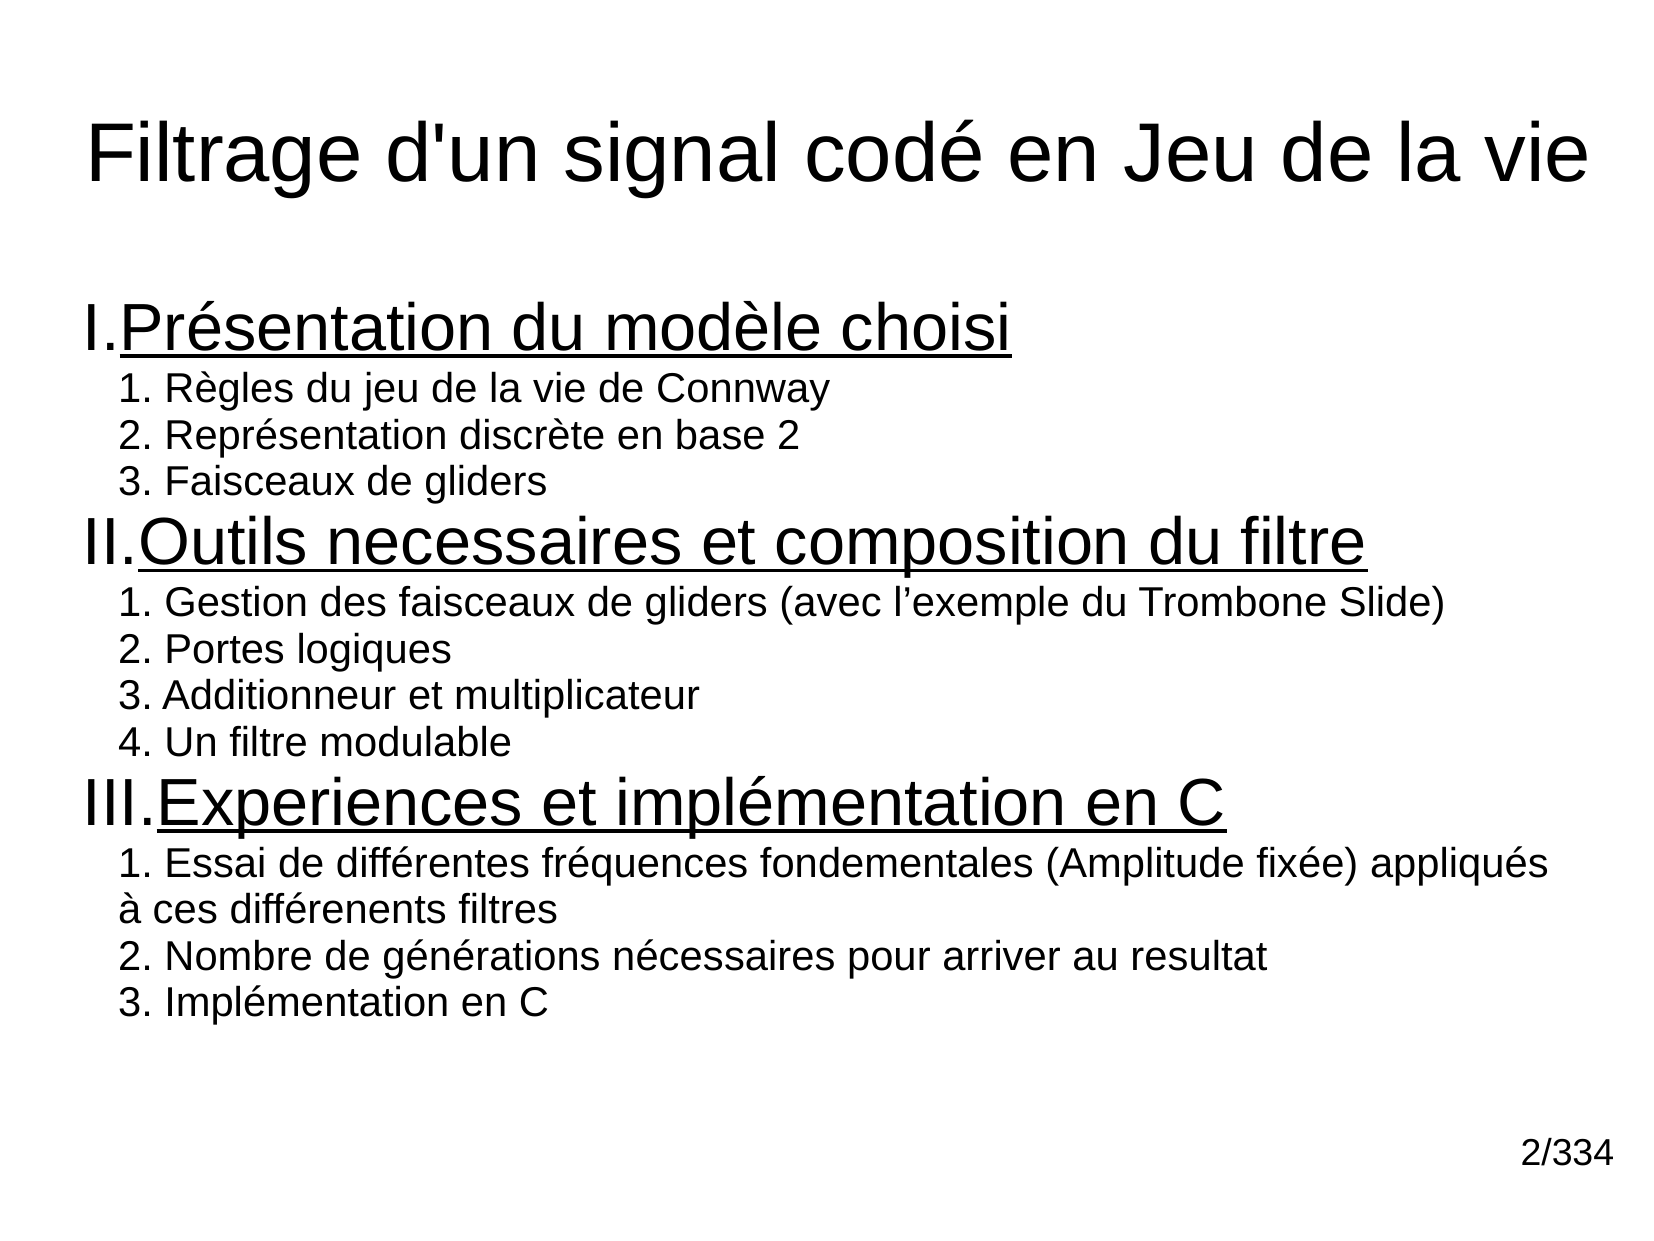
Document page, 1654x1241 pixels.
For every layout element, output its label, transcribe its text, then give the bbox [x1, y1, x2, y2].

subtitle Présentation du modèle choisi 1. Règles du jeu de la vie de Connway 2. Représentation discrète en base 2 3. Faisceaux de gliders Outils necessaires et composition du filtre 1. Gestion des faisceaux de gliders (avec l’exemple du Trombone Slide) 2. Portes logiques 3. Additionneur et multiplicateur 4. Un filtre modulable Experiences et implémentation en C 1. Essai de différentes fréquences fondementales (Amplitude fixée) appliqués à ces différenents filtres 2. Nombre de générations nécessaires pour arriver au resultat 3. Implémentation en C [82, 290, 1571, 1026]
text_box <number>/334 [1505, 1124, 1654, 1182]
title Filtrage d'un signal codé en Jeu de la vie [82, 49, 1595, 257]
